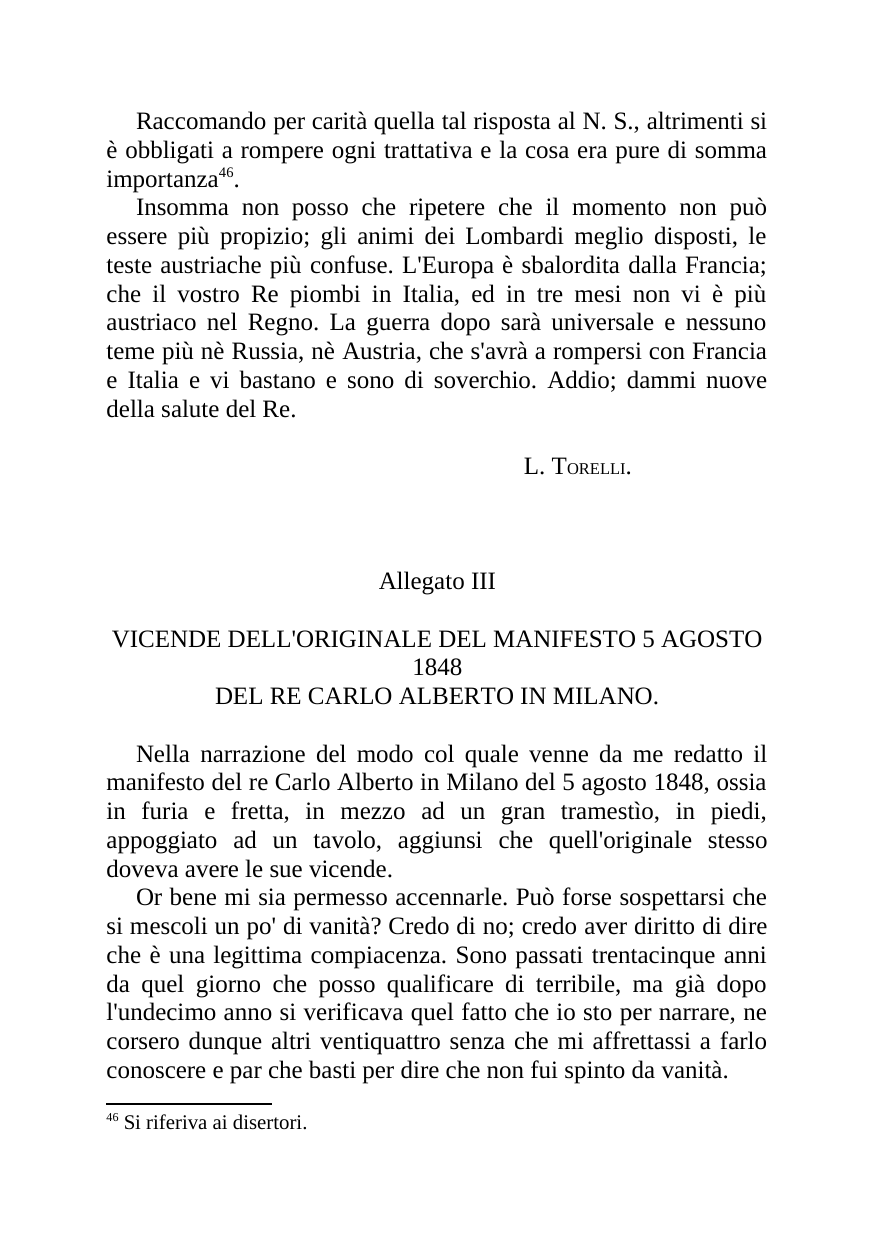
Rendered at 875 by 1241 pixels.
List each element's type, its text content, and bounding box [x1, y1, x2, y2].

text Raccomando per carità quella tal risposta al N. S., altrimenti si è obbligati a rompere ogni trattativa e la cosa era pure di somma importanza. [106, 106, 768, 192]
text L. Torelli. [387, 451, 768, 480]
text Or bene mi sia permesso accennarle. Può forse sospettarsi che si mescoli un po' di vanità? Credo di no; credo aver diritto di dire che è una legittima compiacenza. Sono passati trentacinque anni da quel giorno che posso qualificare di terribile, ma già dopo l'undecimo anno si verificava quel fatto che io sto per narrare, ne corsero dunque altri ventiquattro senza che mi affrettassi a farlo conoscere e par che basti per dire che non fui spinto da vanità. [106, 882, 768, 1084]
text Insomma non posso che ripetere che il momento non può essere più propizio; gli animi dei Lombardi meglio disposti, le teste austriache più confuse. L'Europa è sbalordita dalla Francia; che il vostro Re piombi in Italia, ed in tre mesi non vi è più austriaco nel Regno. La guerra dopo sarà universale e nessuno teme più nè Russia, nè Austria, che s'avrà a rompersi con Francia e Italia e vi bastano e sono di soverchio. Addio; dammi nuove della salute del Re. [106, 192, 768, 422]
text Nella narrazione del modo col quale venne da me redatto il manifesto del re Carlo Alberto in Milano del 5 agosto 1848, ossia in furia e fretta, in mezzo ad un gran tramestìo, in piedi, appoggiato ad un tavolo, aggiunsi che quell'originale stesso doveva avere le sue vicende. [106, 739, 768, 882]
text Allegato III [106, 566, 768, 595]
text Si riferiva ai disertori. [106, 1110, 768, 1134]
text VICENDE DELL'ORIGINALE DEL MANIFESTO 5 AGOSTO 1848 [106, 624, 768, 681]
text DEL RE CARLO ALBERTO IN MILANO. [106, 681, 768, 710]
